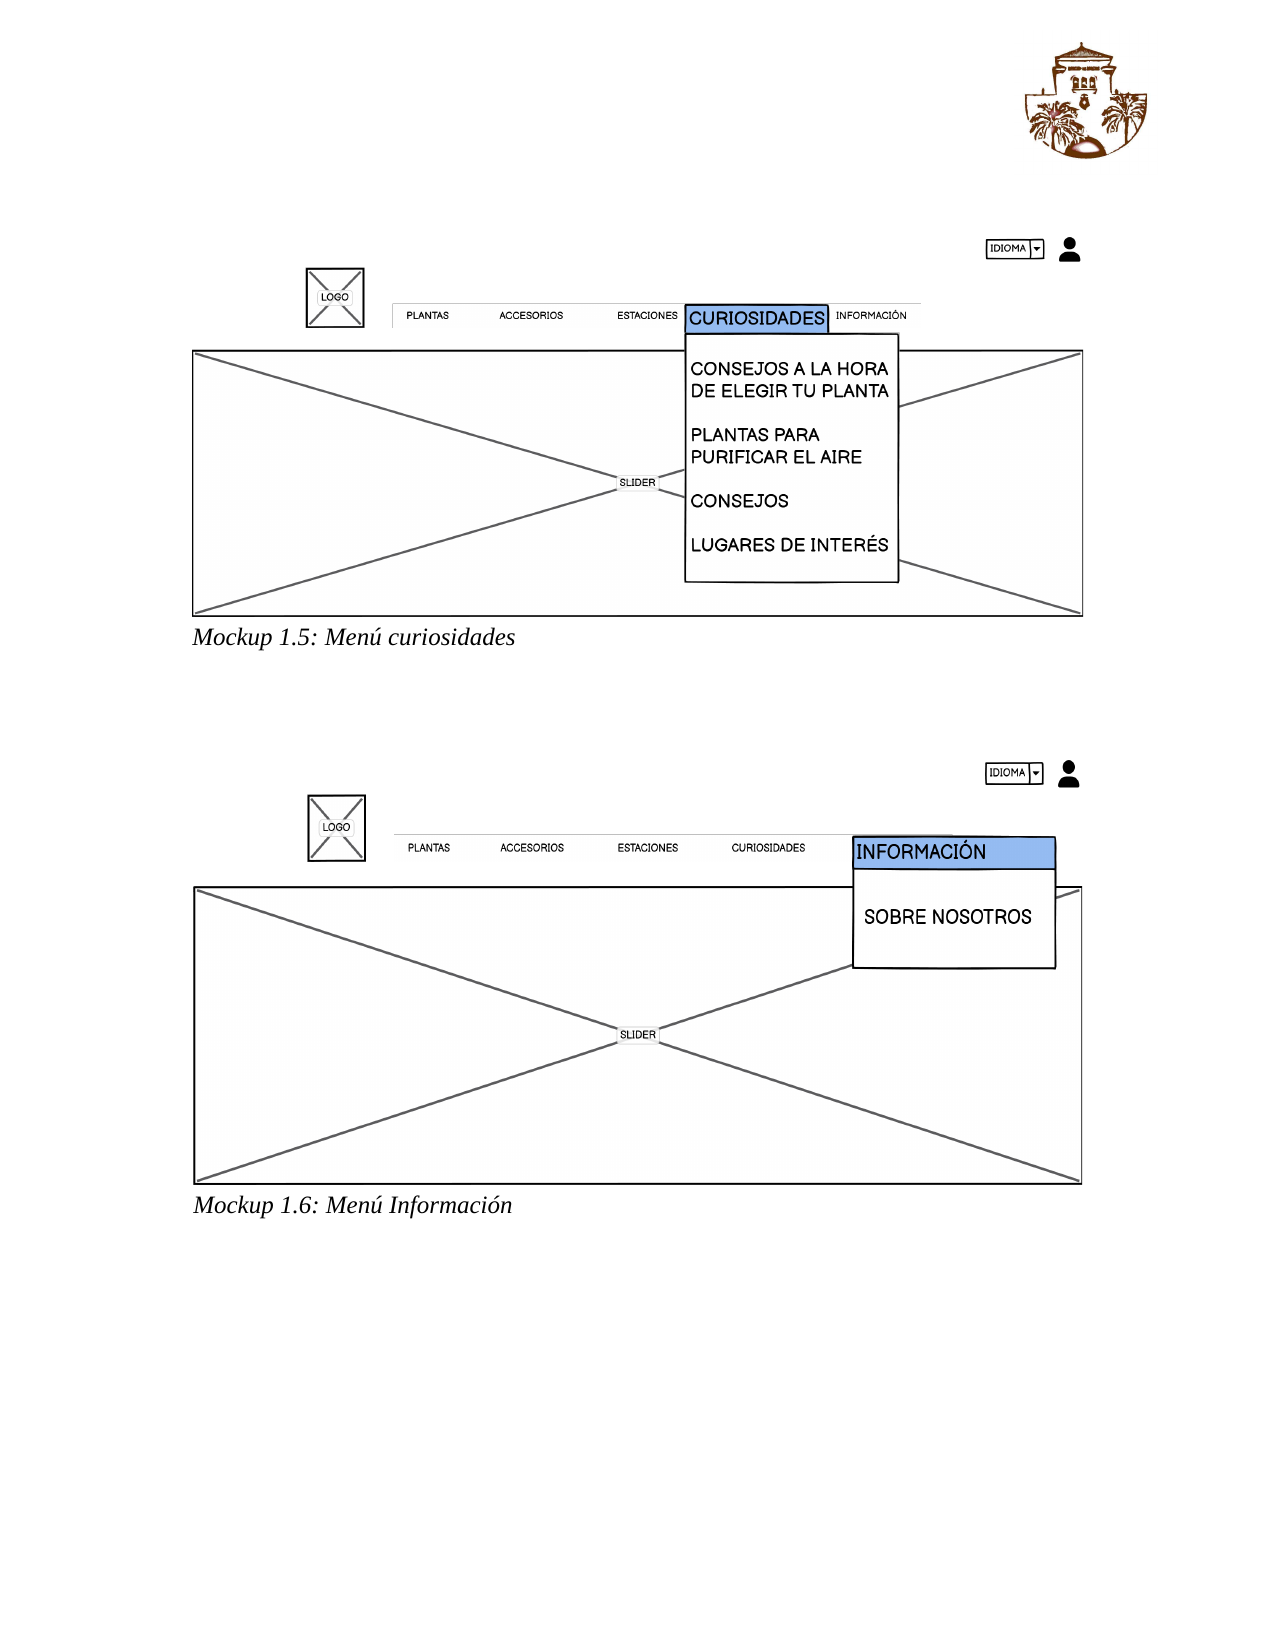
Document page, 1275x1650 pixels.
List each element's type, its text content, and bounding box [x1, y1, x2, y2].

text Mockup 1.6: Menú Información [193, 1185, 1082, 1219]
picture [193, 760, 1083, 1185]
picture [192, 237, 1084, 617]
text Mockup 1.5: Menú curiosidades [192, 617, 1083, 651]
picture [1014, 30, 1158, 175]
